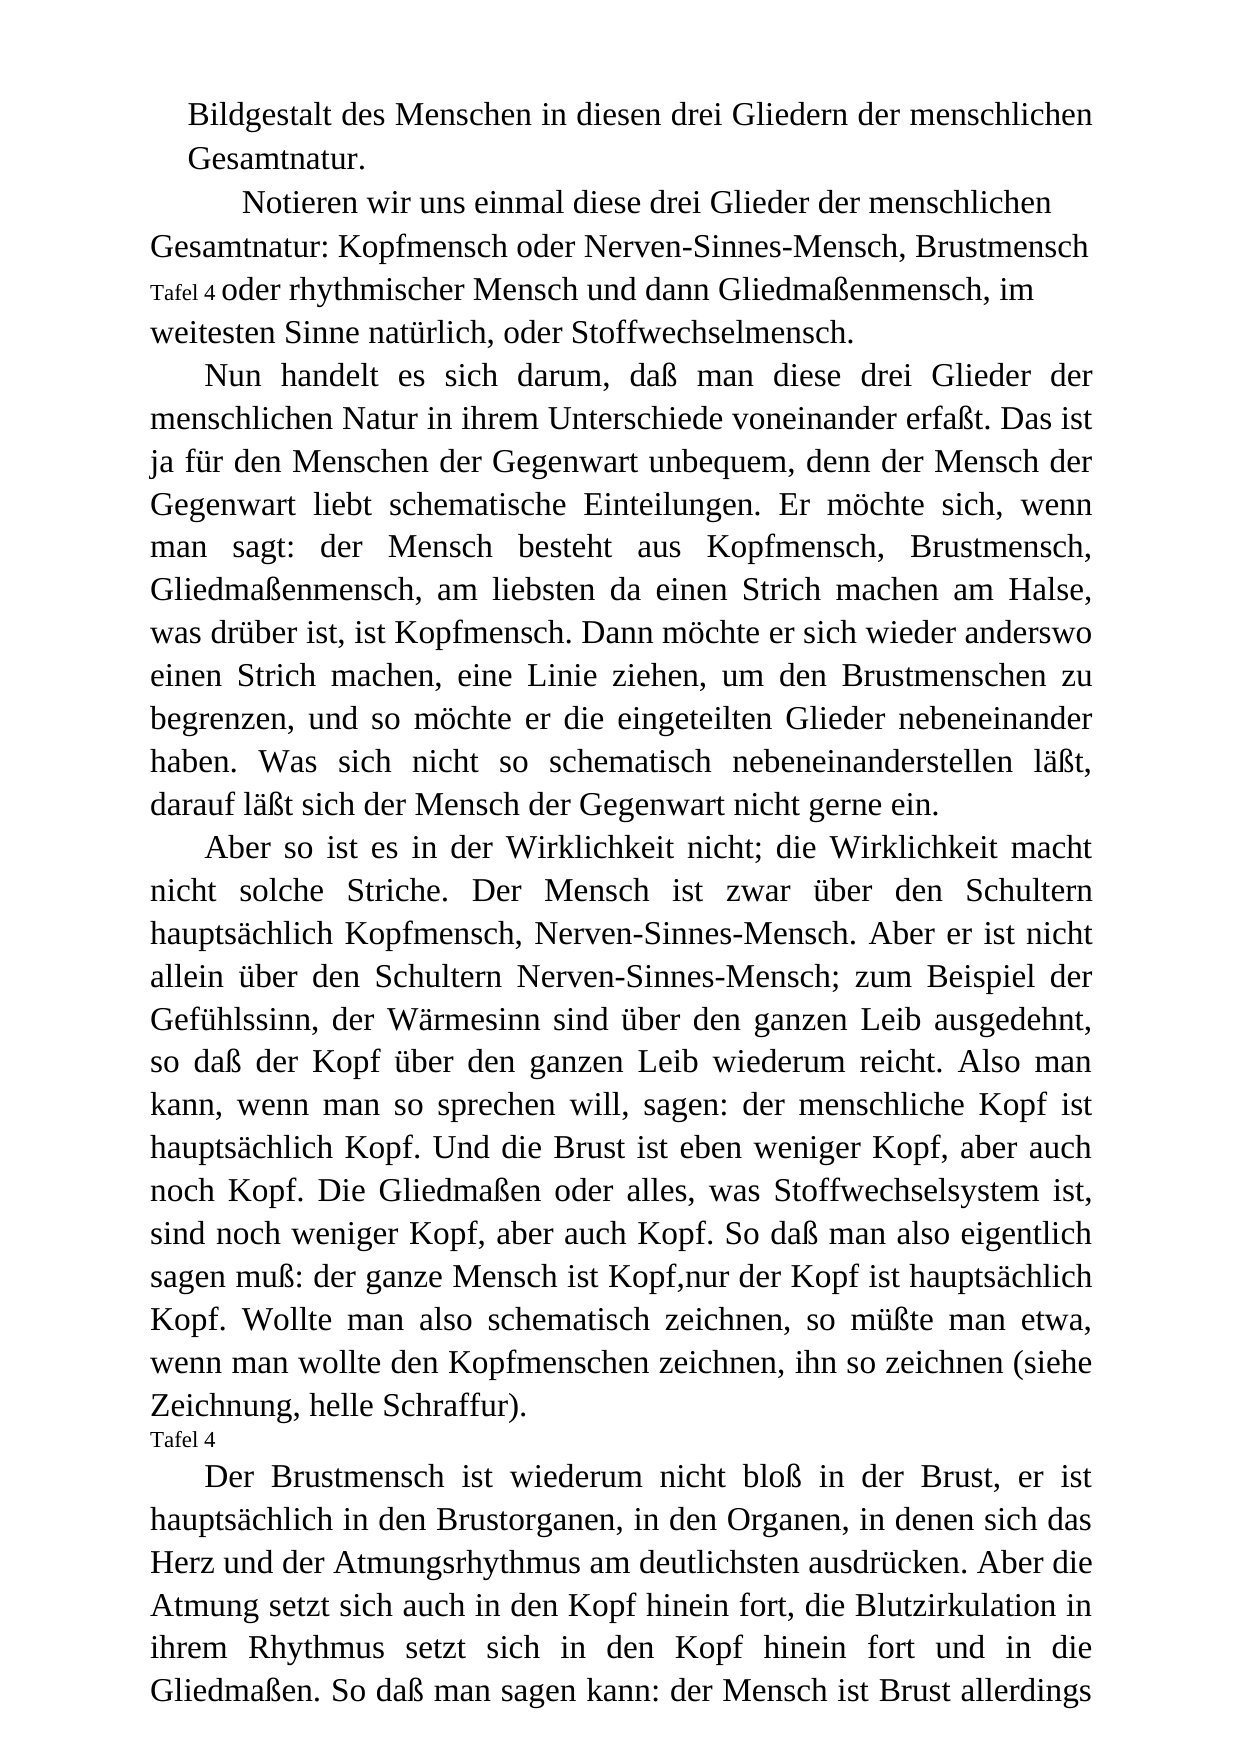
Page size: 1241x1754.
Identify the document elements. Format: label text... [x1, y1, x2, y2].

text Nun handelt es sich darum, daß man diese drei Glieder der menschlichen Natur in ihrem Unterschiede voneinander erfaßt. Das ist ja für den Menschen der Gegenwart unbequem, denn der Mensch der Gegenwart liebt schematische Einteilungen. Er möchte sich, wenn man sagt: der Mensch besteht aus Kopfmensch, Brustmensch, Gliedmaßenmensch, am liebsten da einen Strich machen am Halse, was drüber ist, ist Kopfmensch. Dann möchte er sich wieder anderswo einen Strich machen, eine Linie ziehen, um den Brustmenschen zu begrenzen, und so möchte er die eingeteilten Glieder nebeneinander haben. Was sich nicht so schematisch nebeneinanderstellen läßt, darauf läßt sich der Mensch der Gegenwart nicht gerne ein. [150, 355, 1093, 823]
text Der Brustmensch ist wiederum nicht bloß in der Brust, er ist hauptsächlich in den Brustorganen, in den Organen, in denen sich das Herz und der Atmungsrhythmus am deutlichsten ausdrücken. Aber die Atmung setzt sich auch in den Kopf hinein fort, die Blutzirkulation in ihrem Rhythmus setzt sich in den Kopf hinein fort und in die Gliedmaßen. So daß man sagen kann: der Mensch ist Brust allerdings [150, 1456, 1093, 1709]
text Bildgestalt des Menschen in diesen drei Gliedern der menschlichen Gesamtnatur. [187, 94, 1093, 177]
text Notieren wir uns einmal diese drei Glieder der menschlichen [150, 182, 1093, 221]
text Gesamtnatur: Kopfmensch oder Nerven-Sinnes-Mensch, Brustmensch Tafel 4 oder rhythmischer Mensch und dann Gliedmaßenmensch, im weitesten Sinne natürlich, oder Stoffwechselmensch. [150, 226, 1093, 351]
text Aber so ist es in der Wirklichkeit nicht; die Wirklichkeit macht nicht solche Striche. Der Mensch ist zwar über den Schultern hauptsächlich Kopfmensch, Nerven-Sinnes-Mensch. Aber er ist nicht allein über den Schultern Nerven-Sinnes-Mensch; zum Beispiel der Gefühlssinn, der Wärmesinn sind über den ganzen Leib ausgedehnt, so daß der Kopf über den ganzen Leib wiederum reicht. Also man kann, wenn man so sprechen will, sagen: der menschliche Kopf ist hauptsächlich Kopf. Und die Brust ist eben weniger Kopf, aber auch noch Kopf. Die Gliedmaßen oder alles, was Stoffwechselsystem ist, sind noch weniger Kopf, aber auch Kopf. So daß man also eigentlich sagen muß: der ganze Mensch ist Kopf,nur der Kopf ist hauptsächlich Kopf. Wollte man also schematisch zeichnen, so müßte man etwa, wenn man wollte den Kopfmenschen zeichnen, ihn so zeichnen (siehe Zeichnung, helle Schraffur). Tafel 4 [150, 827, 1093, 1453]
